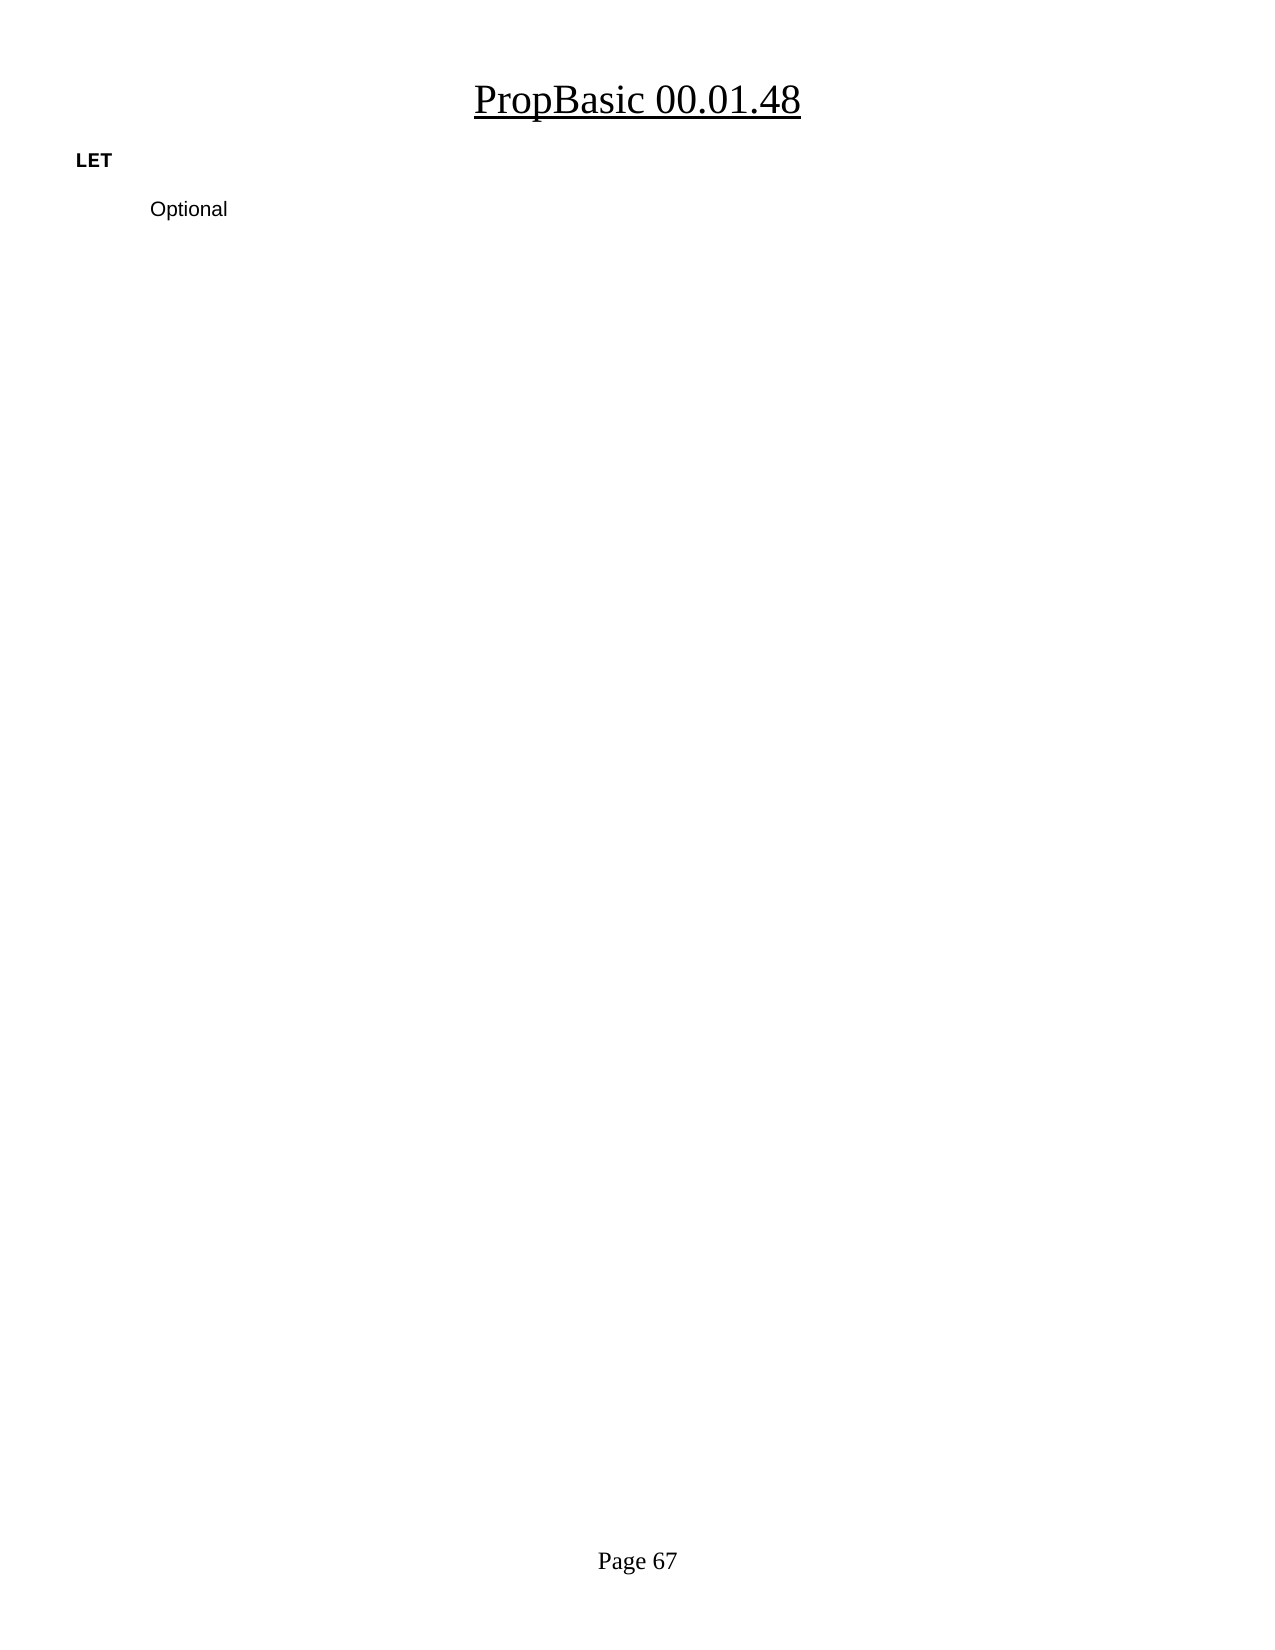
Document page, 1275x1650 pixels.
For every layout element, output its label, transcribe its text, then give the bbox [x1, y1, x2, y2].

text Optional [75, 197, 1200, 223]
text LET [75, 150, 1200, 174]
